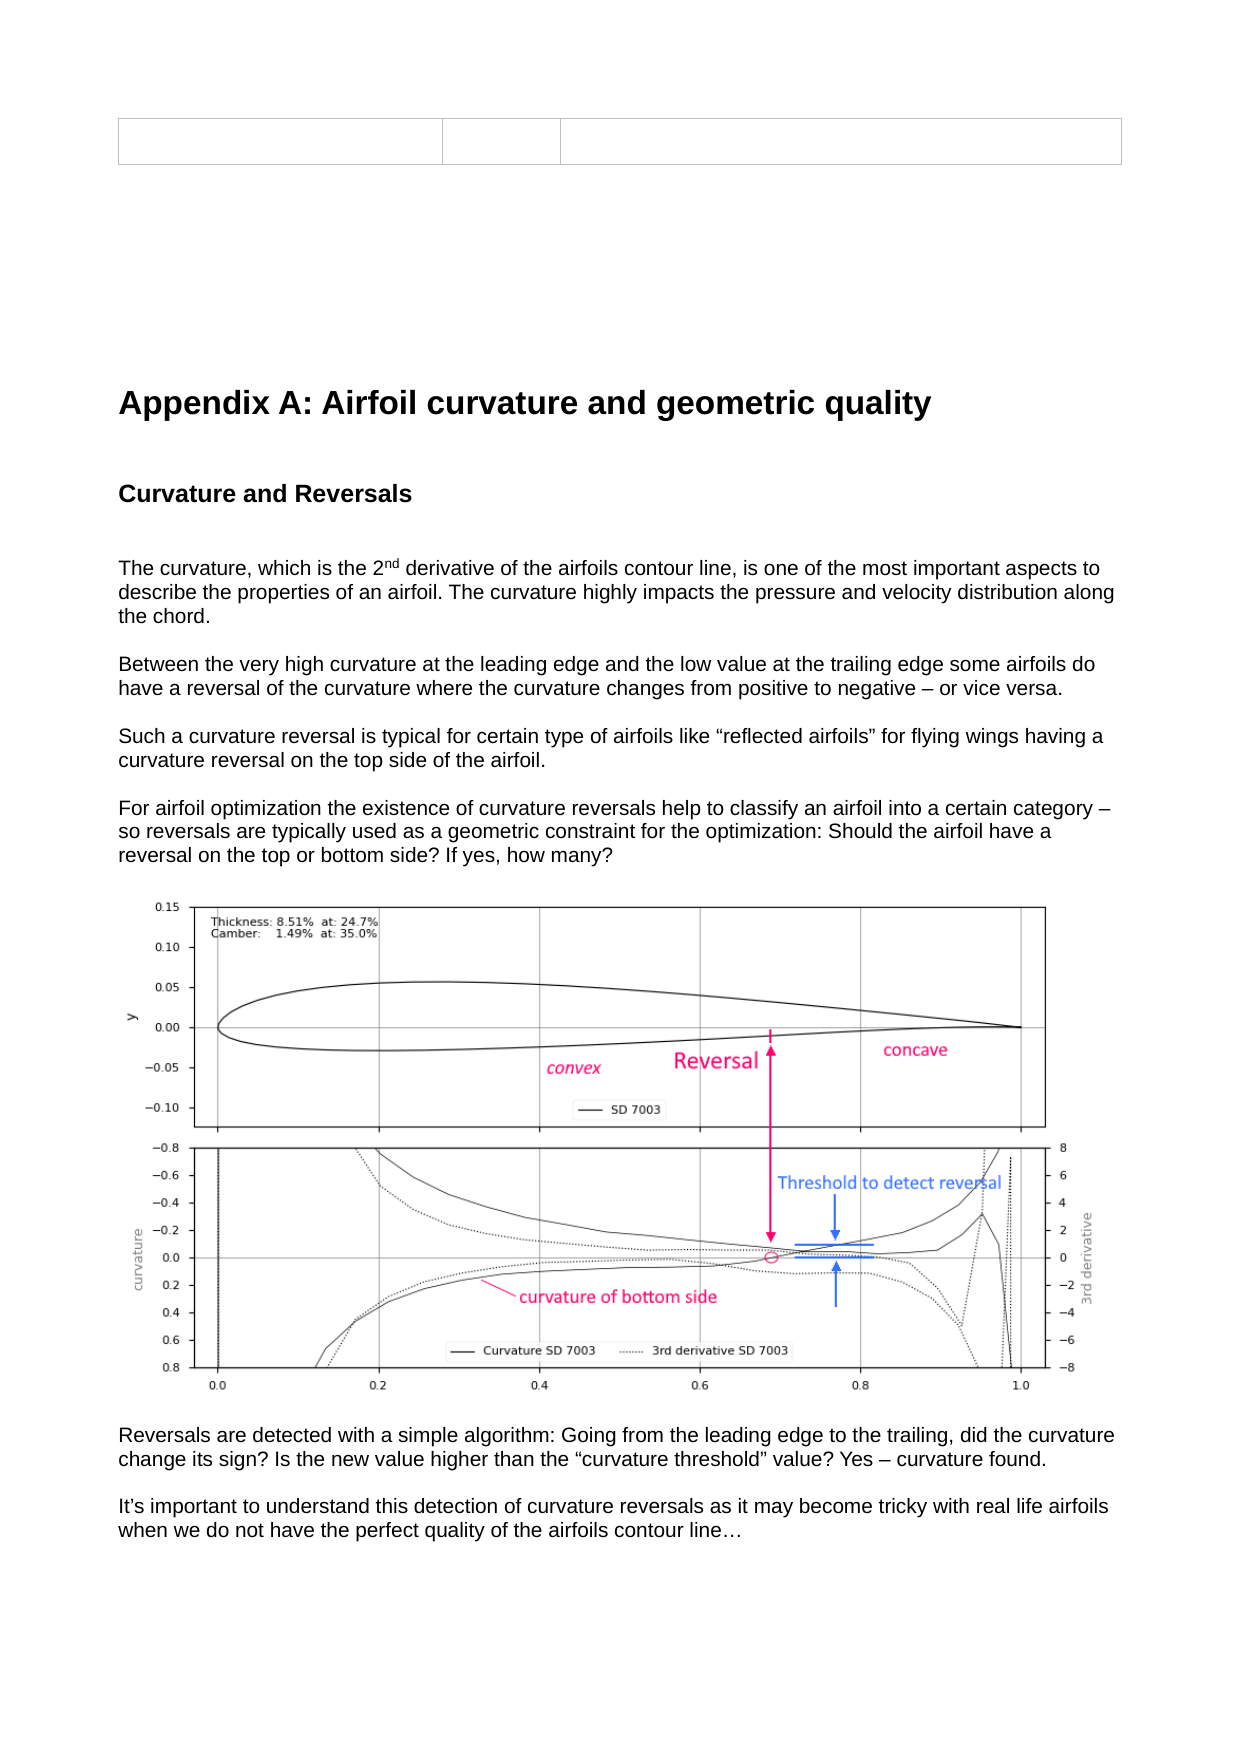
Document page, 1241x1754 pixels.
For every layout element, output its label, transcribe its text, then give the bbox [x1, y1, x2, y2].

subtitle Curvature and Reversals [118, 479, 1122, 508]
table_cell [119, 119, 442, 164]
text Between the very high curvature at the leading edge and the low value at the trailing edge some airfoils do have a reversal of the curvature where the curvature changes from positive to negative – or vice versa. [118, 652, 1122, 699]
text It’s important to understand this detection of curvature reversals as it may become tricky with real life airfoils when we do not have the perfect quality of the airfoils contour line… [118, 1494, 1122, 1542]
text Such a curvature reversal is typical for certain type of airfoils like “reflected airfoils” for flying wings having a curvature reversal on the top side of the airfoil. [118, 723, 1122, 771]
subtitle Appendix A: Airfoil curvature and geometric quality [118, 383, 1122, 422]
text Reversals are detected with a simple algorithm: Going from the leading edge to the trailing, did the curvature change its sign? Is the new value higher than the “curvature threshold” value? Yes – curvature found. [118, 1422, 1122, 1470]
table_cell [561, 119, 1121, 164]
text The curvature, which is the 2nd derivative of the airfoils contour line, is one of the most important aspects to describe the properties of an airfoil. The curvature highly impacts the pressure and velocity distribution along the chord. [118, 556, 1122, 628]
table_cell [443, 119, 560, 164]
text For airfoil optimization the existence of curvature reversals help to classify an airfoil into a certain category – so reversals are typically used as a geometric constraint for the optimization: Should the airfoil have a reversal on the top or bottom side? If yes, how many? [118, 795, 1122, 867]
